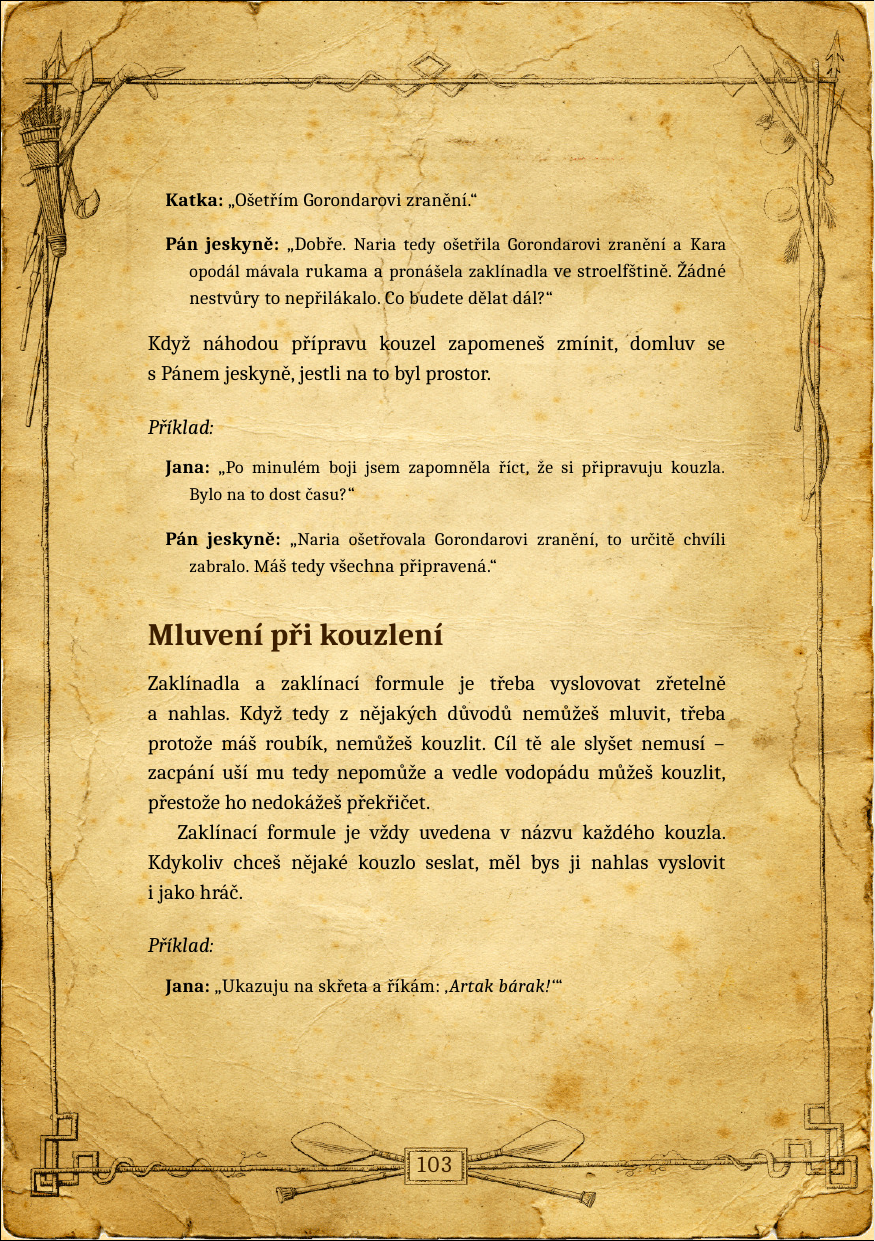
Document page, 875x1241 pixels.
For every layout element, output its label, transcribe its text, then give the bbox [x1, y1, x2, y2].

text Katka: „Ošetřím Gorondarovi zranění.“ [165, 189, 726, 211]
text Pán jeskyně: „Naria ošetřovala Gorondarovi zranění, to určitě chvíli zabralo. Máš tedy všechna připravená.“ [165, 528, 726, 577]
text Zaklínadla a⁠ zaklínací formule je třeba vyslovovat zřetelně a⁠ nahlas. Když tedy z⁠ nějakých důvodů nemůžeš mluvit, třeba protože máš roubík, nemůžeš kouzlit. Cíl tě ale slyšet nemusí – zacpání uší mu tedy nepomůže a⁠ vedle vodopádu můžeš kouzlit, přestože ho nedokážeš překřičet. Zaklínací formule je vždy uvedena v⁠ názvu každého kouzla. Kdykoliv chceš nějaké kouzlo seslat, měl bys ji nahlas vyslovit i⁠ jako hráč. [148, 671, 726, 904]
text Příklad: [148, 934, 726, 958]
text Když náhodou přípravu kouzel zapomeneš zmínit, domluv se s⁠ Pánem jeskyně, jestli na to byl prostor. [148, 332, 726, 386]
text Jana: „Ukazuju na skřeta a⁠ říkám: ‚Artak bárak!‘“ [165, 976, 726, 997]
text Jana: „Po minulém boji jsem zapomněla říct, že si připravuju kouzla. Bylo na to dost času?“ [165, 457, 726, 506]
subtitle Mluvení při kouzlení [148, 618, 726, 654]
text Příklad: [148, 415, 726, 439]
picture [1, 1, 874, 1240]
text Pán jeskyně: „Dobře. Naria tedy ošetřila Gorondarovi zranění a⁠ Kara opodál mávala rukama a⁠ pronášela zaklínadla ve stroelfštině. Žádné nestvůry to nepřilákalo. Co budete dělat dál?“ [165, 234, 726, 309]
